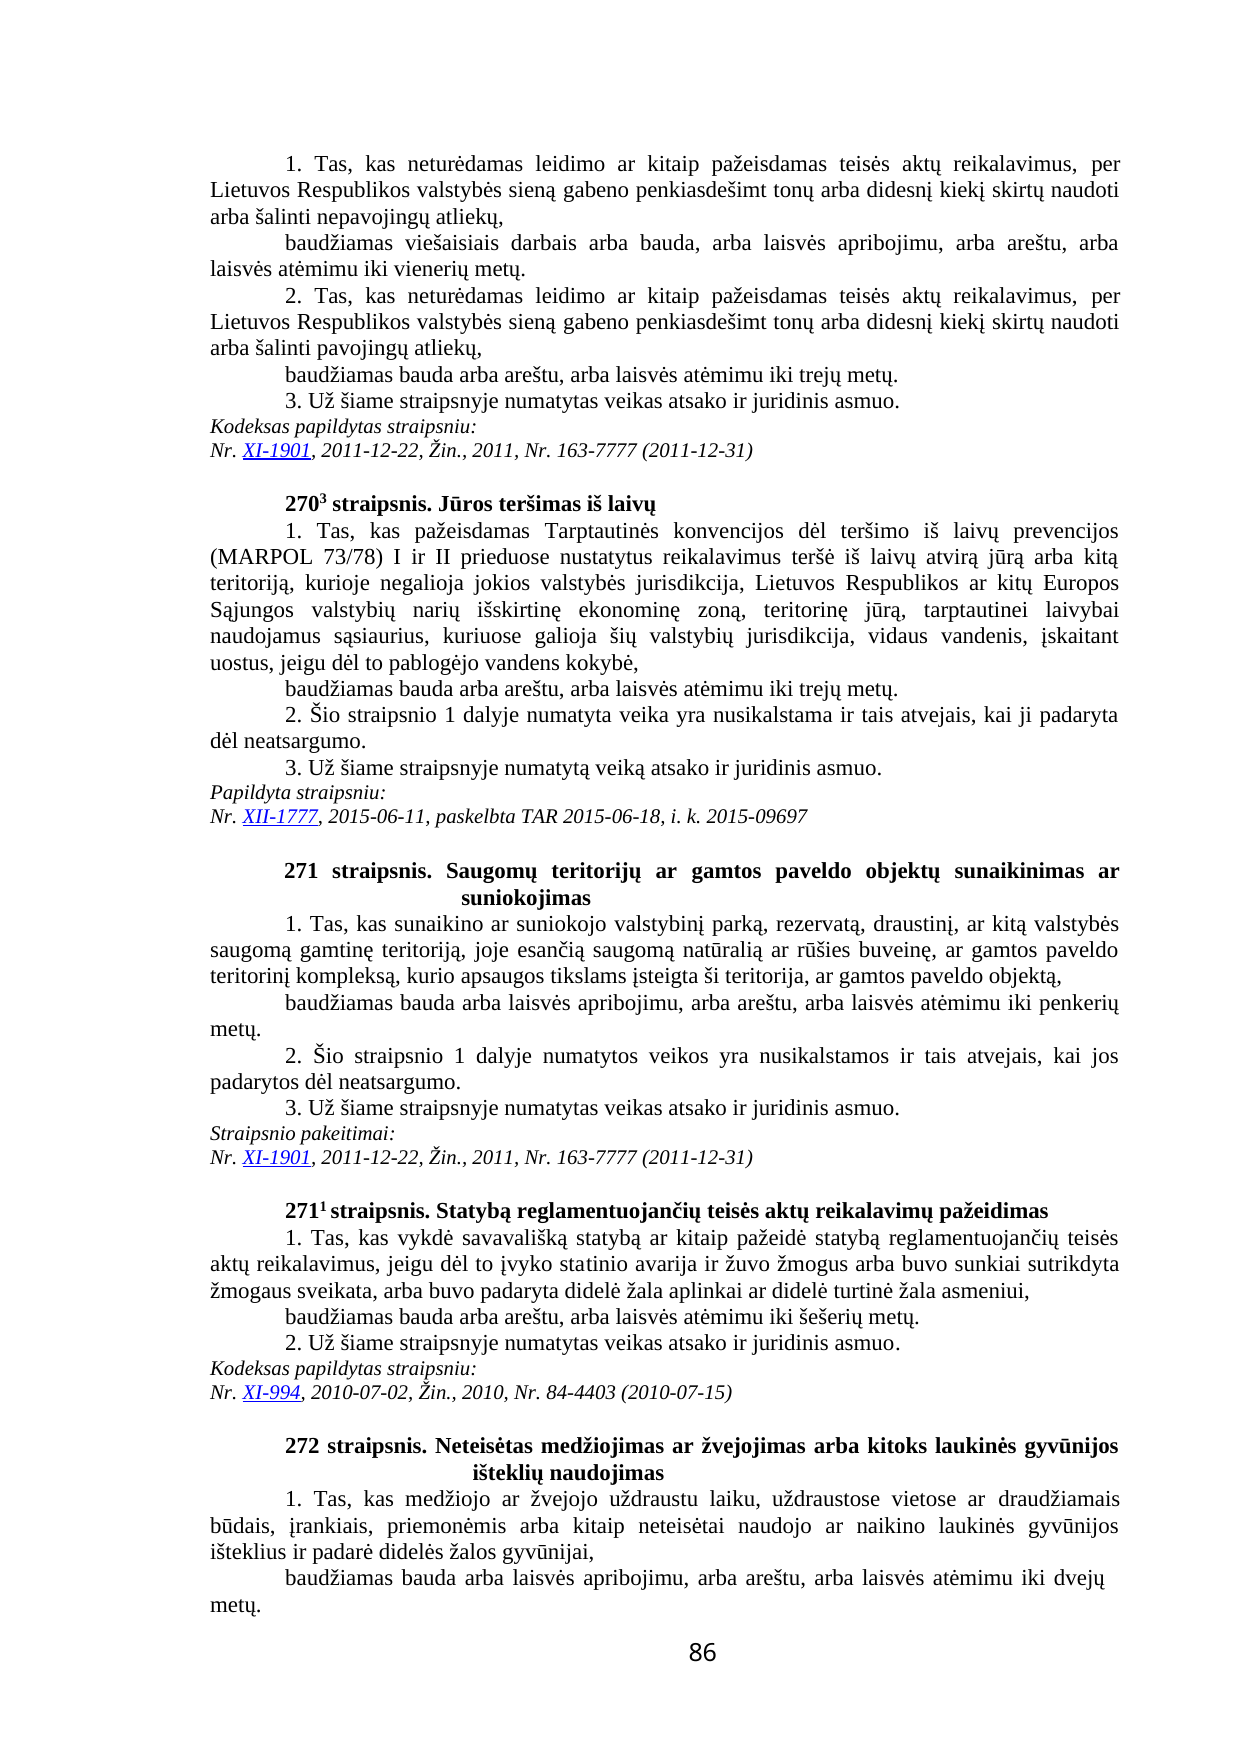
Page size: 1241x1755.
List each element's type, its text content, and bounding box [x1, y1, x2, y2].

text 1. Tas, kas vykdė savavališką statybą ar kitaip pažeidė statybą reglamentuojančių teisės aktų reikalavimus, jeigu dėl to įvyko statinio avarija ir žuvo žmogus arba buvo sunkiai sutrikdyta žmogaus sveikata, arba buvo padaryta didelė žala aplinkai ar didelė turtinė žala asmeniui, [210, 1224, 1120, 1303]
text 1. Tas, kas pažeisdamas Tarptautinės konvencijos dėl teršimo iš laivų prevencijos (MARPOL 73/78) I ir II prieduose nustatytus reikalavimus teršė iš laivų atvirą jūrą arba kitą teritoriją, kurioje negalioja jokios valstybės jurisdikcija, Lietuvos Respublikos ar kitų Europos Sąjungos valstybių narių išskirtinę ekonominę zoną, teritorinę jūrą, tarptautinei laivybai naudojamus sąsiaurius, kuriuose galioja šių valstybių jurisdikcija, vidaus vandenis, įskaitant uostus, jeigu dėl to pablogėjo vandens kokybė, [210, 517, 1120, 675]
text Nr. XI-1901, 2011-12-22, Žin., 2011, Nr. 163-7777 (2011-12-31) [210, 1145, 1120, 1169]
text Papildyta straipsniu: [210, 780, 1120, 804]
text Kodeksas papildytas straipsniu: [210, 413, 1120, 438]
text baudžiamas bauda arba areštu, arba laisvės atėmimu iki trejų metų. [210, 361, 1120, 387]
text baudžiamas bauda arba laisvės apribojimu, arba areštu, arba laisvės atėmimu iki dvejų metų. [210, 1564, 1106, 1617]
text baudžiamas bauda arba laisvės apribojimu, arba areštu, arba laisvės atėmimu iki penkerių metų. [210, 989, 1120, 1042]
text 2. Už šiame straipsnyje numatytas veikas atsako ir juridinis asmuo. [210, 1329, 1120, 1356]
text 271 straipsnis. Saugomų teritorijų ar gamtos paveldo objektų sunaikinimas ar suniokojimas [284, 857, 1120, 910]
text Nr. XII-1777, 2015-06-11, paskelbta TAR 2015-06-18, i. k. 2015-09697 [210, 804, 1120, 828]
text Nr. XI-1901, 2011-12-22, Žin., 2011, Nr. 163-7777 (2011-12-31) [210, 438, 1120, 462]
text Nr. XI-994, 2010-07-02, Žin., 2010, Nr. 84-4403 (2010-07-15) [210, 1380, 1120, 1404]
text 2. Šio straipsnio 1 dalyje numatytos veikos yra nusikalstamos ir tais atvejais, kai jos padarytos dėl neatsargumo. [210, 1042, 1120, 1094]
text 3. Už šiame straipsnyje numatytas veikas atsako ir juridinis asmuo. [210, 387, 1120, 413]
text 2. Šio straipsnio 1 dalyje numatyta veika yra nusikalstama ir tais atvejais, kai ji padaryta dėl neatsargumo. [210, 701, 1120, 754]
text Straipsnio pakeitimai: [210, 1121, 1120, 1145]
text 272 straipsnis. Neteisėtas medžiojimas ar žvejojimas arba kitoks laukinės gyvūnijos išteklių naudojimas [285, 1433, 1120, 1485]
text 3. Už šiame straipsnyje numatytas veikas atsako ir juridinis asmuo. [210, 1094, 1120, 1121]
text Kodeksas papildytas straipsniu: [210, 1356, 1120, 1380]
text 1. Tas, kas sunaikino ar suniokojo valstybinį parką, rezervatą, draustinį, ar kitą valstybės saugomą gamtinę teritoriją, joje esančią saugomą natūralią ar rūšies buveinę, ar gamtos paveldo teritorinį kompleksą, kurio apsaugos tikslams įsteigta ši teritorija, ar gamtos paveldo objektą, [210, 910, 1120, 989]
text 2703 straipsnis. Jūros teršimas iš laivų [210, 490, 1120, 517]
text baudžiamas viešaisiais darbais arba bauda, arba laisvės apribojimu, arba areštu, arba laisvės atėmimu iki vienerių metų. [210, 229, 1120, 282]
text 2711 straipsnis. Statybą reglamentuojančių teisės aktų reikalavimų pažeidimas [285, 1198, 1120, 1224]
text 2. Tas, kas neturėdamas leidimo ar kitaip pažeisdamas teisės aktų reikalavimus, per Lietuvos Respublikos valstybės sieną gabeno penkiasdešimt tonų arba didesnį kiekį skirtų naudoti arba šalinti pavojingų atliekų, [210, 282, 1120, 361]
text 1. Tas, kas medžiojo ar žvejojo uždraustu laiku, uždraustose vietose ar draudžiamais būdais, įrankiais, priemonėmis arba kitaip neteisėtai naudojo ar naikino laukinės gyvūnijos išteklius ir padarė didelės žalos gyvūnijai, [210, 1485, 1120, 1564]
text baudžiamas bauda arba areštu, arba laisvės atėmimu iki trejų metų. [210, 675, 1120, 701]
text 1. Tas, kas neturėdamas leidimo ar kitaip pažeisdamas teisės aktų reikalavimus, per Lietuvos Respublikos valstybės sieną gabeno penkiasdešimt tonų arba didesnį kiekį skirtų naudoti arba šalinti nepavojingų atliekų, [210, 150, 1120, 229]
text 3. Už šiame straipsnyje numatytą veiką atsako ir juridinis asmuo. [210, 754, 1120, 780]
text baudžiamas bauda arba areštu, arba laisvės atėmimu iki šešerių metų. [210, 1303, 1120, 1329]
